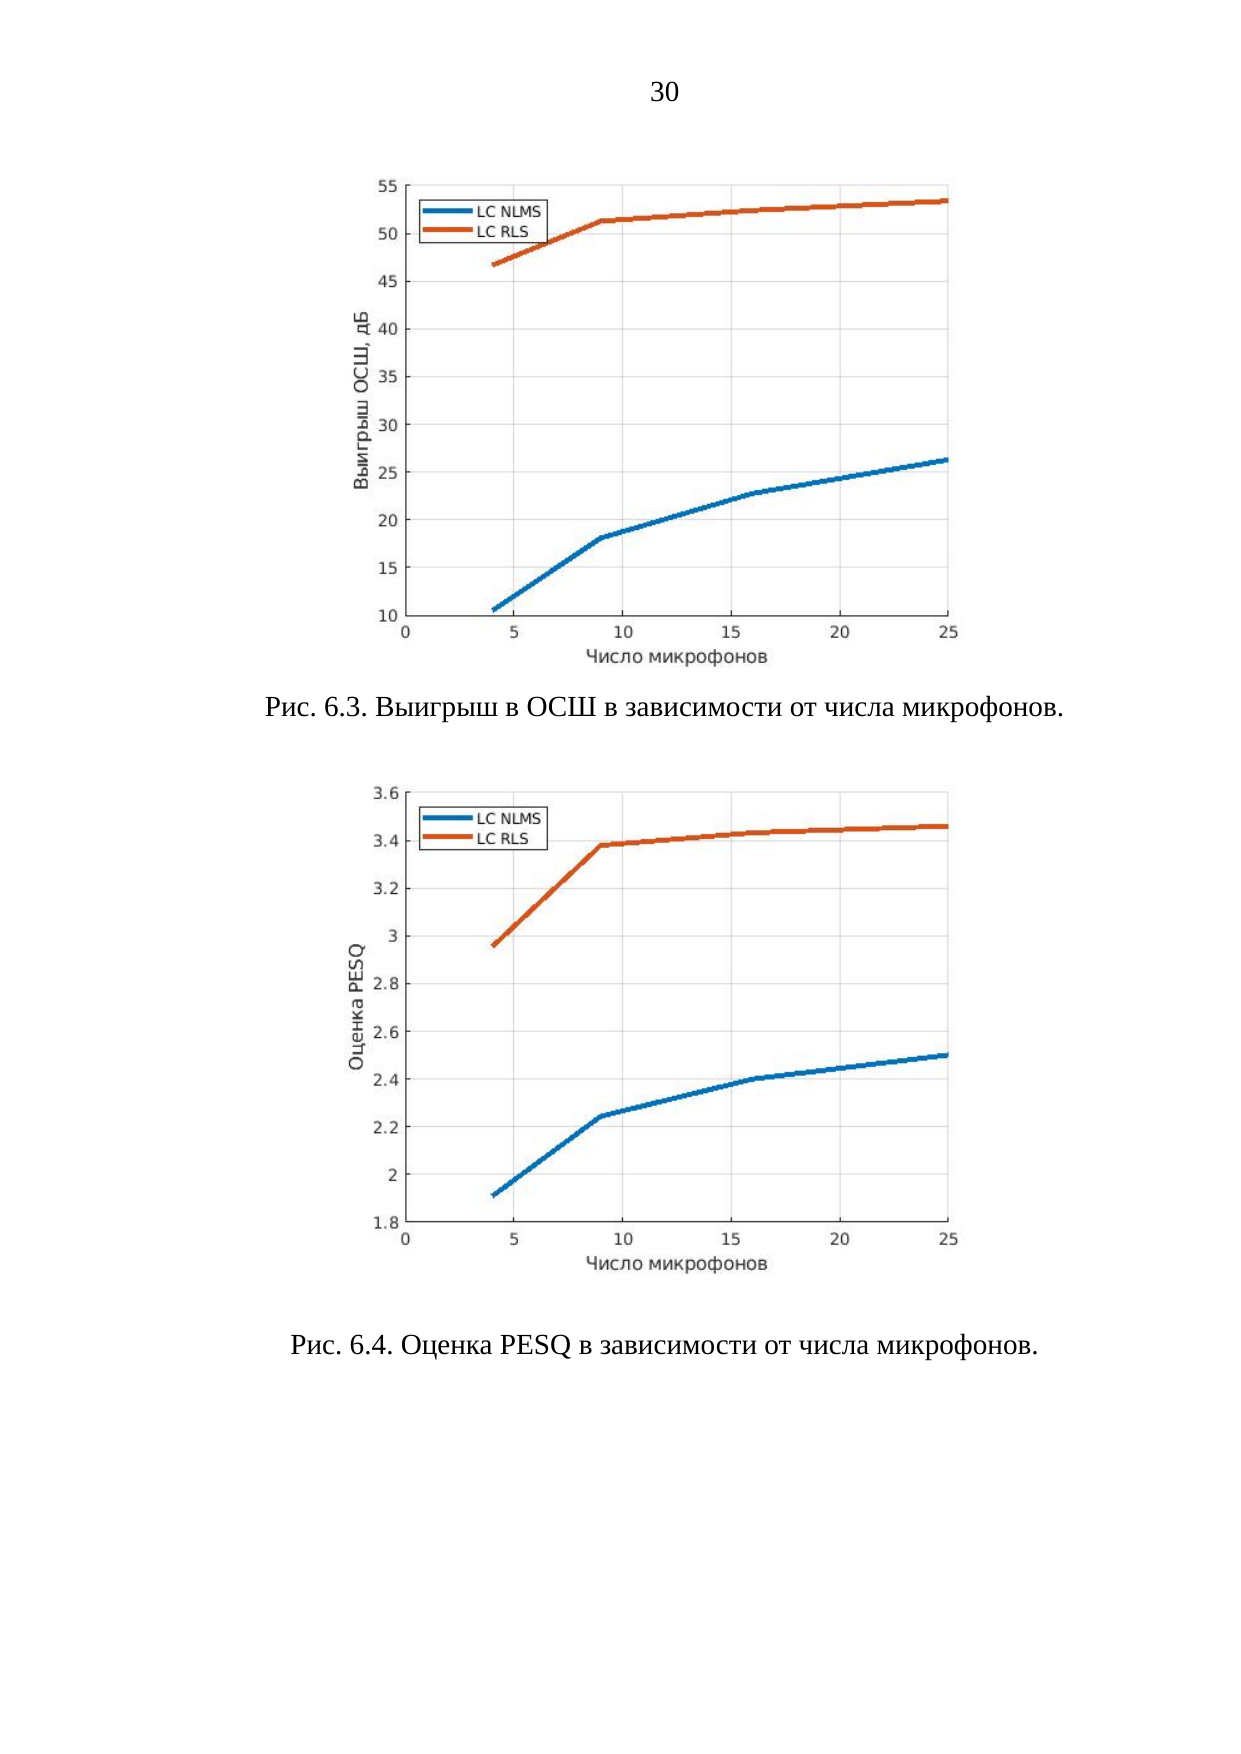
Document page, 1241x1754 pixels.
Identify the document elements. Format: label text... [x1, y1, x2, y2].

text Рис. 6.4. Оценка PESQ в зависимости от числа микрофонов. [177, 1280, 1152, 1361]
picture [314, 147, 1015, 673]
text Рис. 6.3. Выигрыш в ОСШ в зависимости от числа микрофонов. [177, 673, 1152, 723]
picture [314, 754, 1015, 1280]
